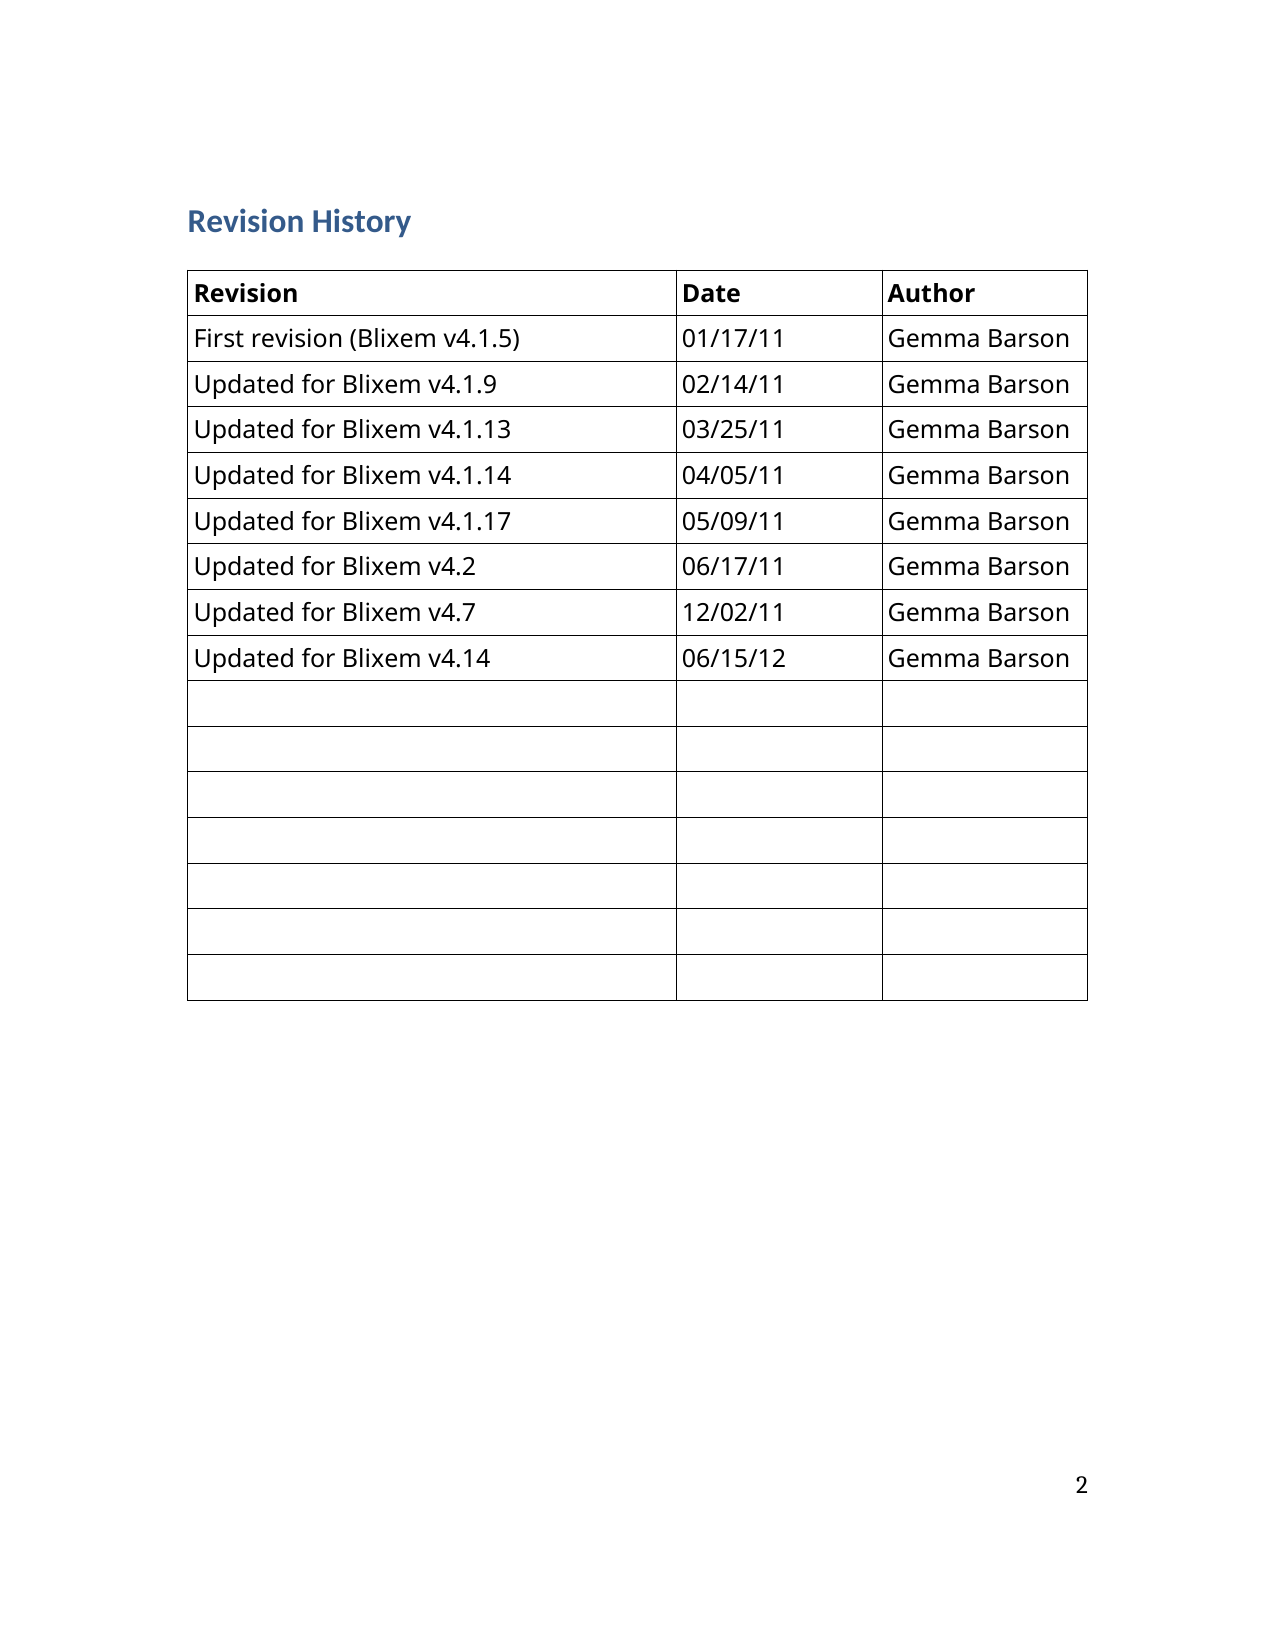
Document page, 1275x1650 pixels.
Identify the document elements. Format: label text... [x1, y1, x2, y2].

table_cell [188, 955, 676, 999]
table_cell [883, 909, 1087, 954]
table_header Revision [188, 271, 676, 315]
table_cell Updated for Blixem v4.1.17 [188, 499, 676, 543]
table_cell [677, 727, 882, 771]
table_cell [677, 909, 882, 954]
table_cell Gemma Barson [883, 590, 1087, 634]
table_cell 09/05/11 [677, 499, 882, 543]
table_cell Updated for Blixem v4.1.9 [188, 362, 676, 406]
table_cell Gemma Barson [883, 544, 1087, 589]
table_cell [677, 864, 882, 908]
table_cell [188, 818, 676, 863]
table_cell [188, 864, 676, 908]
table_cell 14/02/11 [677, 362, 882, 406]
table_header Date [677, 271, 882, 315]
table_cell Gemma Barson [883, 316, 1087, 361]
table_cell [883, 772, 1087, 817]
table_cell Gemma Barson [883, 499, 1087, 543]
table_cell 17/06/11 [677, 544, 882, 589]
table_cell Gemma Barson [883, 407, 1087, 452]
table_header Author [883, 271, 1087, 315]
table_cell 02/12/11 [677, 590, 882, 634]
table_cell [188, 727, 676, 771]
table_cell 15/06/12 [677, 636, 882, 680]
table_cell Updated for Blixem v4.1.13 [188, 407, 676, 452]
table_cell [883, 955, 1087, 999]
table_cell Updated for Blixem v4.7 [188, 590, 676, 634]
table_cell Updated for Blixem v4.2 [188, 544, 676, 589]
table_cell [883, 681, 1087, 726]
table_cell Updated for Blixem v4.14 [188, 636, 676, 680]
table_cell [188, 681, 676, 726]
table_cell Updated for Blixem v4.1.14 [188, 453, 676, 498]
table_cell [188, 772, 676, 817]
table_cell 17/01/11 [677, 316, 882, 361]
table_cell First revision (Blixem v4.1.5) [188, 316, 676, 361]
table_cell [883, 818, 1087, 863]
table_cell [677, 772, 882, 817]
table_cell [677, 818, 882, 863]
table_cell 05/04/11 [677, 453, 882, 498]
table_cell [677, 955, 882, 999]
table_cell [883, 727, 1087, 771]
table_cell Gemma Barson [883, 636, 1087, 680]
table_cell Gemma Barson [883, 453, 1087, 498]
table_cell [677, 681, 882, 726]
subtitle Revision History [187, 200, 1087, 241]
table_cell [883, 864, 1087, 908]
table_cell 25/03/11 [677, 407, 882, 452]
table_cell [188, 909, 676, 954]
table_cell Gemma Barson [883, 362, 1087, 406]
